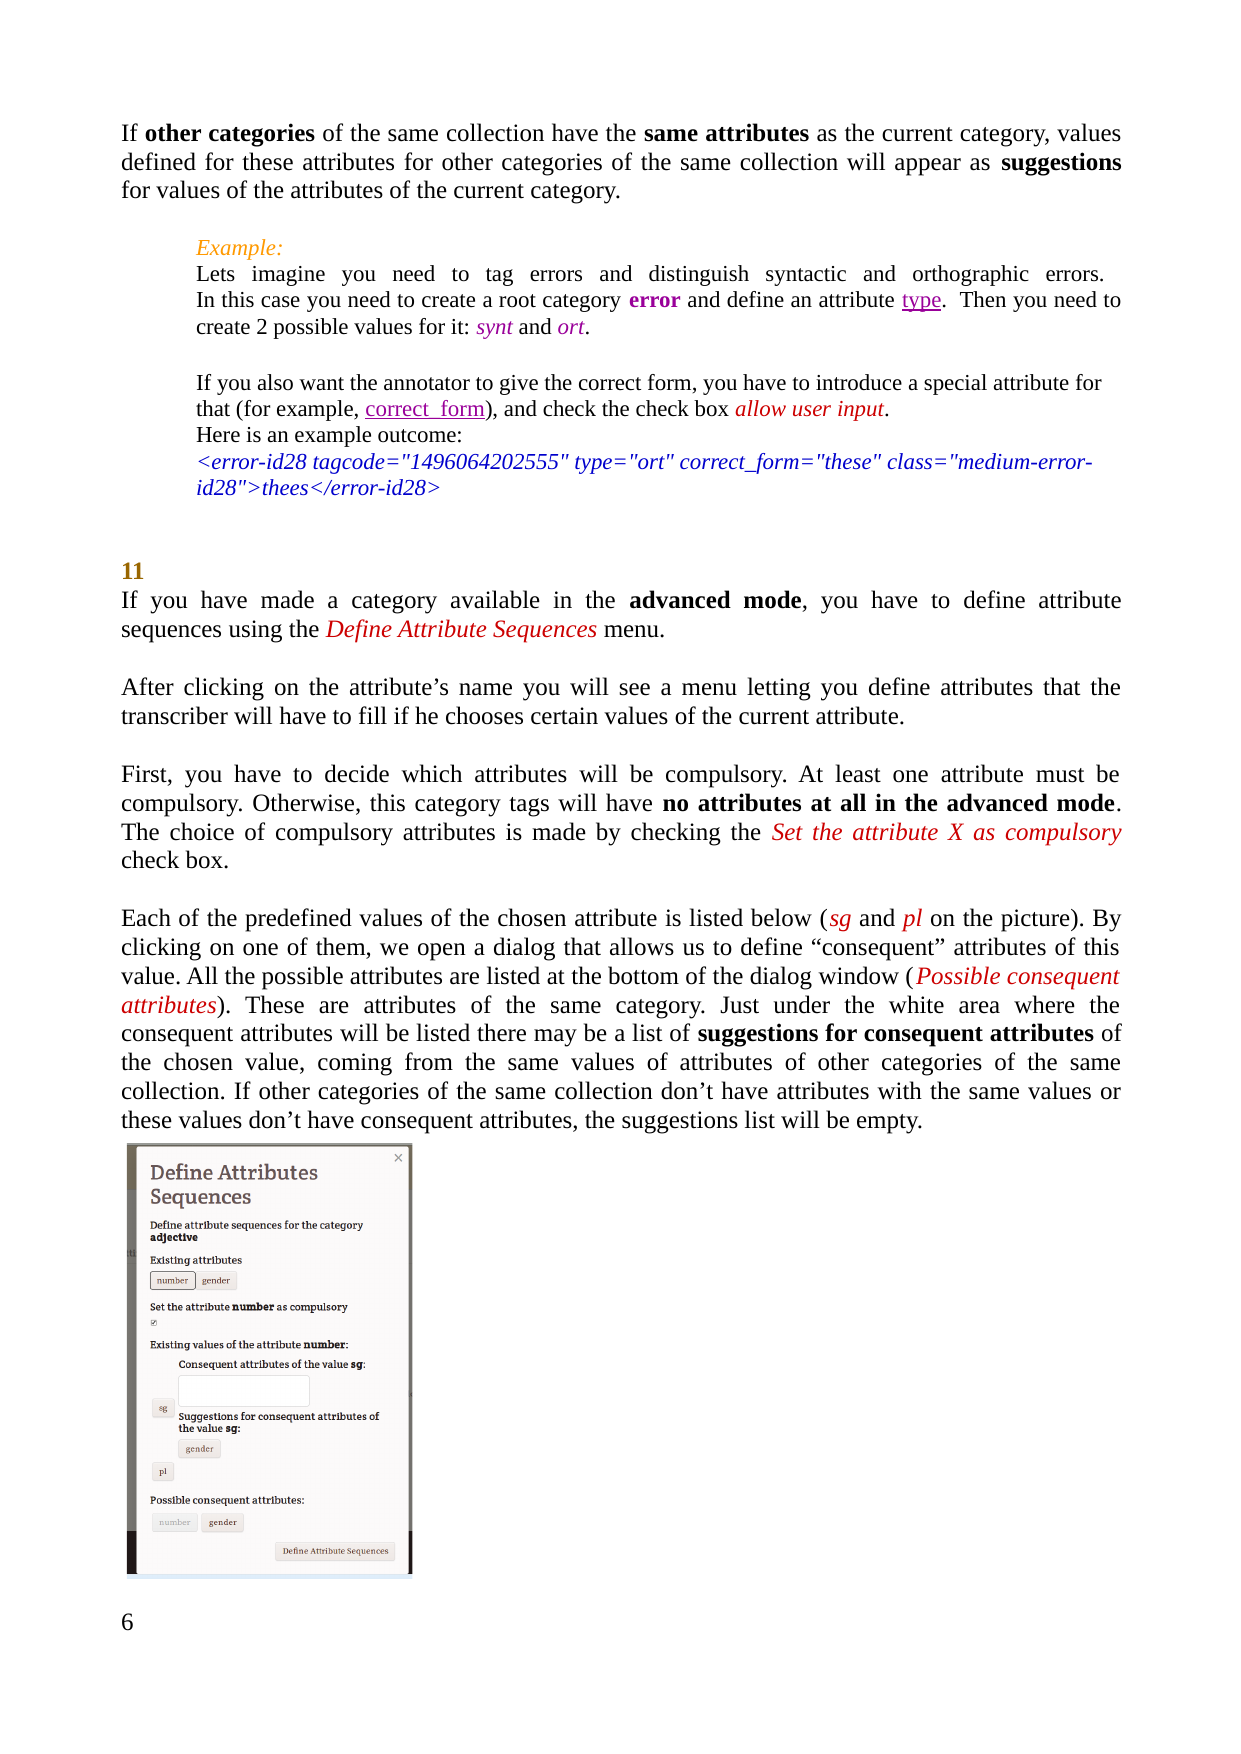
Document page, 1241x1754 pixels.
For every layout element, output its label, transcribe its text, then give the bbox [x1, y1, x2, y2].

text If you also want the annotator to give the correct form, you have to introduce a special attribute for that (for example, correct_form), and check the check box allow user input. Here is an example outcome: <error-id28 tagcode="1496064202555" type="ort" correct_form="these" class="medium-error-id28">thees</error-id28> [196, 369, 1122, 527]
text 11 If you have made a category available in the advanced mode, you have to define attribute sequences using the Define Attribute Sequences menu. [121, 556, 1122, 643]
text Each of the predefined values of the chosen attribute is listed below (sg and pl on the picture). By clicking on one of them, we open a dialog that allows us to define “consequent” attributes of this value. All the possible attributes are listed at the bottom of the dialog window (Possible consequent attributes). These are attributes of the same category. Just under the white area where the consequent attributes will be listed there may be a list of suggestions for consequent attributes of the chosen value, coming from the same values of attributes of other categories of the same collection. If other categories of the same collection don’t have attributes with the same values or these values don’t have consequent attributes, the suggestions list will be empty. [121, 903, 1122, 1133]
text Example: Lets imagine you need to tag errors and distinguish syntactic and orthographic errors. In this case you need to create a root category error and define an attribute type. Then you need to create 2 possible values for it: synt and ort. [196, 234, 1122, 339]
text First, you have to decide which attributes will be compulsory. At least one attribute must be compulsory. Otherwise, this category tags will have no attributes at all in the advanced mode. The choice of compulsory attributes is made by checking the Set the attribute X as compulsory check box. [121, 759, 1122, 874]
picture [355, 1143, 400, 1579]
text After clicking on the attribute’s name you will see a menu letting you define attributes that the transcriber will have to fill if he chooses certain values of the current attribute. [121, 672, 1122, 729]
text If other categories of the same collection have the same attributes as the current category, values defined for these attributes for other categories of the same collection will appear as suggestions for values of the attributes of the current category. [121, 118, 1122, 204]
